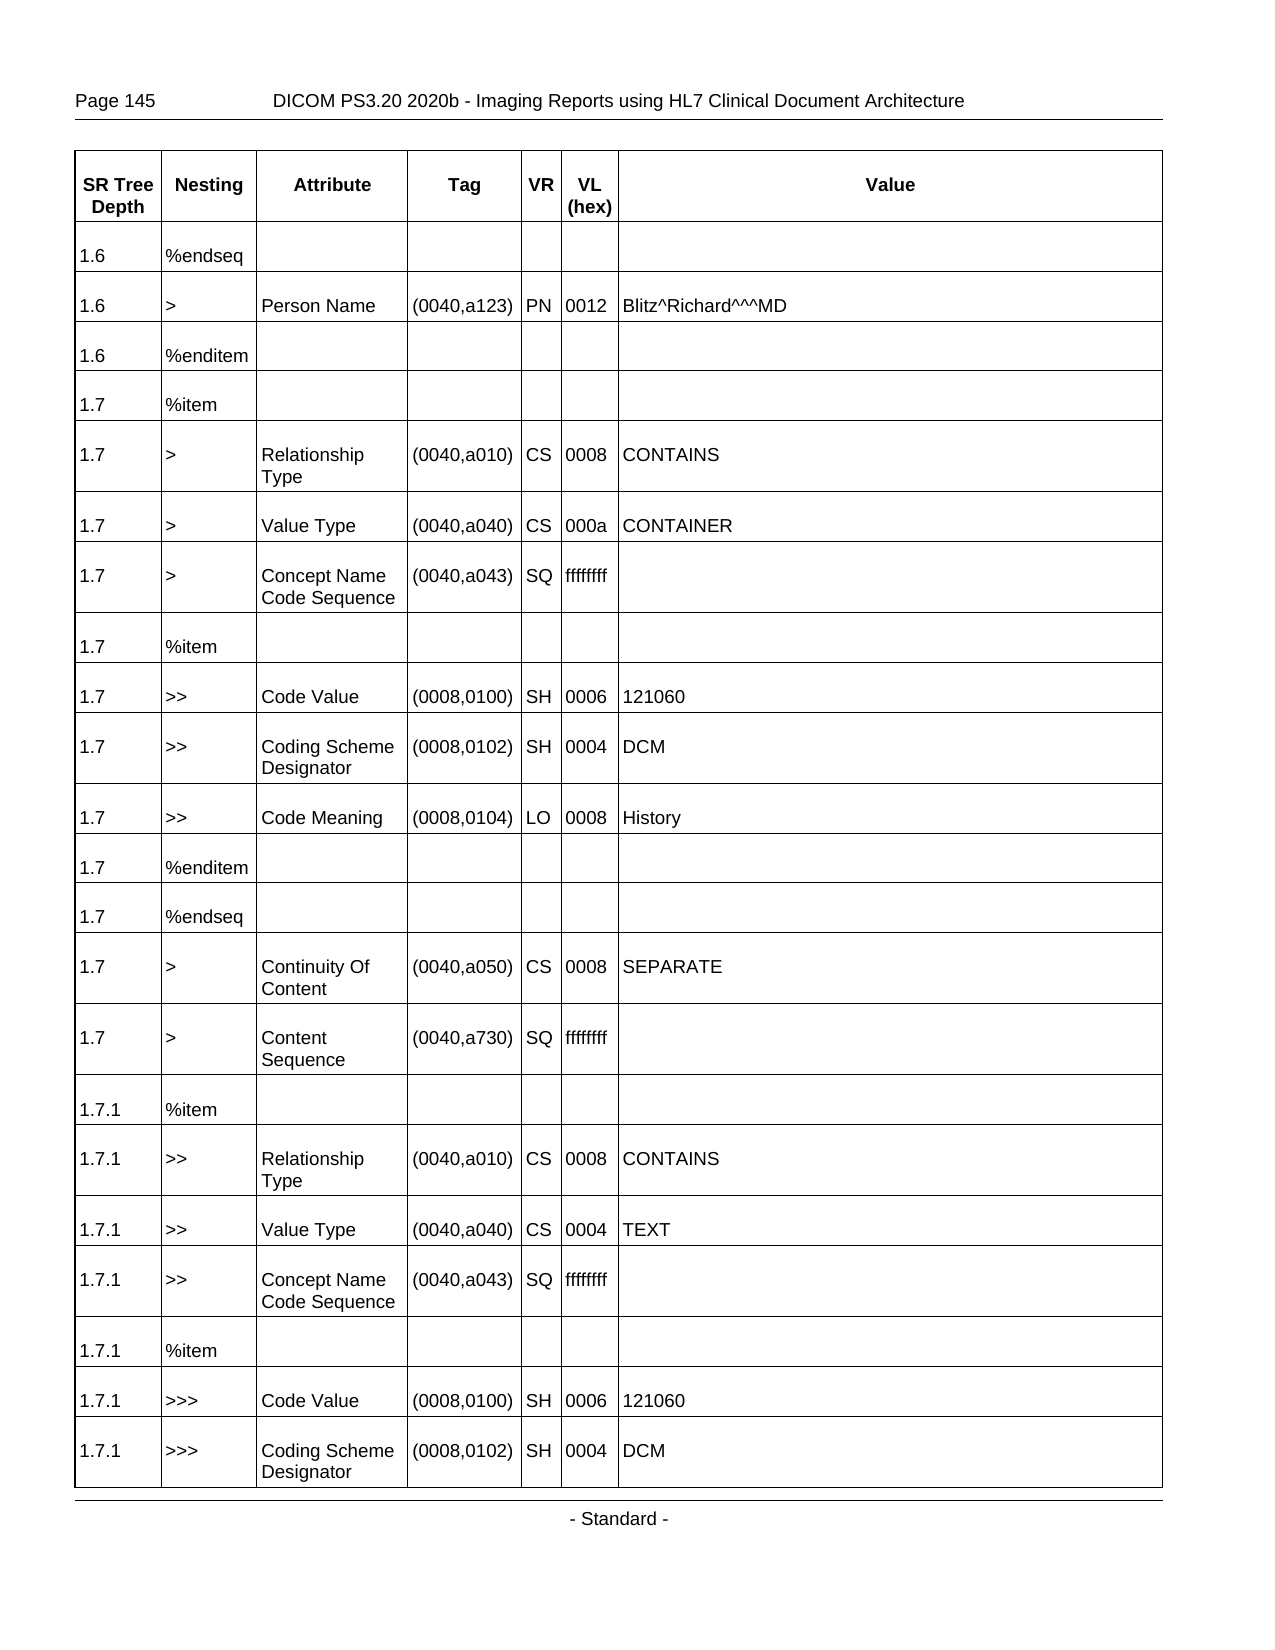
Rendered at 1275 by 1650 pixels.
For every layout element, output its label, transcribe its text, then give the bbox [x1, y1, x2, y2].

table_cell [619, 1317, 1162, 1366]
table_cell %item [162, 613, 256, 662]
table_cell SH [522, 663, 561, 712]
table_cell CONTAINS [619, 421, 1162, 491]
table_cell (0040,a043) [408, 1246, 521, 1316]
table_cell 1.7.1 [76, 1317, 161, 1366]
table_cell SQ [522, 542, 561, 612]
table_cell SQ [522, 1246, 561, 1316]
table_cell SEPARATE [619, 933, 1162, 1003]
table_cell >> [162, 1125, 256, 1195]
table_cell CONTAINER [619, 492, 1162, 541]
table_cell Code Value [257, 663, 407, 712]
table_cell LO [522, 784, 561, 832]
table_cell >> [162, 713, 256, 783]
table_cell >> [162, 1196, 256, 1245]
table_cell 1.7.1 [76, 1367, 161, 1416]
table_header Value [619, 151, 1162, 221]
table_cell (0040,a123) [408, 272, 521, 321]
table_cell [562, 222, 618, 271]
table_cell [257, 322, 407, 370]
table_cell [408, 1075, 521, 1124]
table_cell [408, 834, 521, 882]
table_cell [619, 613, 1162, 662]
table_cell 0004 [562, 713, 618, 783]
table_cell [619, 1075, 1162, 1124]
table_cell CS [522, 1125, 561, 1195]
table_cell (0008,0104) [408, 784, 521, 832]
table_cell [257, 834, 407, 882]
table_cell 1.7.1 [76, 1196, 161, 1245]
table_cell > [162, 1004, 256, 1074]
table_cell Value Type [257, 492, 407, 541]
table_cell (0040,a050) [408, 933, 521, 1003]
table_cell 1.7 [76, 784, 161, 832]
table_cell 1.7 [76, 1004, 161, 1074]
table_header Tag [408, 151, 521, 221]
table_cell (0040,a043) [408, 542, 521, 612]
table_cell > [162, 542, 256, 612]
table_cell [562, 322, 618, 370]
table_cell [562, 1075, 618, 1124]
table_cell [619, 834, 1162, 882]
table_cell [619, 1004, 1162, 1074]
table_cell Relationship Type [257, 421, 407, 491]
table_cell [562, 1317, 618, 1366]
table_cell [257, 1317, 407, 1366]
table_cell 1.7 [76, 421, 161, 491]
table_cell DCM [619, 713, 1162, 783]
table_cell %item [162, 1317, 256, 1366]
table_cell [408, 322, 521, 370]
table_cell Continuity Of Content [257, 933, 407, 1003]
table_cell 1.7.1 [76, 1246, 161, 1316]
table_cell [408, 1317, 521, 1366]
table_cell >>> [162, 1417, 256, 1487]
table_cell TEXT [619, 1196, 1162, 1245]
table_cell 0008 [562, 1125, 618, 1195]
table_cell (0008,0102) [408, 713, 521, 783]
table_cell 0006 [562, 1367, 618, 1416]
table_cell 1.7 [76, 883, 161, 932]
table_header VL (hex) [562, 151, 618, 221]
table_cell %endseq [162, 222, 256, 271]
table_cell SH [522, 1367, 561, 1416]
table_cell 0012 [562, 272, 618, 321]
table_cell >> [162, 784, 256, 832]
table_cell 1.7 [76, 492, 161, 541]
table_cell 1.7 [76, 933, 161, 1003]
table_cell Person Name [257, 272, 407, 321]
table_cell [257, 371, 407, 420]
table_cell (0040,a010) [408, 421, 521, 491]
table_cell CS [522, 1196, 561, 1245]
table_cell Concept Name Code Sequence [257, 542, 407, 612]
table_cell 121060 [619, 663, 1162, 712]
table_cell Coding Scheme Designator [257, 713, 407, 783]
table_cell Code Meaning [257, 784, 407, 832]
table_cell %item [162, 371, 256, 420]
table_cell CS [522, 492, 561, 541]
table_cell [522, 1075, 561, 1124]
table_cell %item [162, 1075, 256, 1124]
table_cell %enditem [162, 834, 256, 882]
table_cell [562, 371, 618, 420]
table_cell ffffffff [562, 1246, 618, 1316]
table_cell [522, 883, 561, 932]
table_cell (0040,a040) [408, 1196, 521, 1245]
table_cell [619, 1246, 1162, 1316]
table_cell [522, 322, 561, 370]
table_cell [522, 1317, 561, 1366]
table_cell [522, 834, 561, 882]
table_cell Blitz^Richard^^^MD [619, 272, 1162, 321]
table_cell > [162, 492, 256, 541]
table_cell (0040,a730) [408, 1004, 521, 1074]
table_cell 1.7.1 [76, 1125, 161, 1195]
table_cell [257, 883, 407, 932]
table_cell (0040,a040) [408, 492, 521, 541]
table_cell >>> [162, 1367, 256, 1416]
table_cell Concept Name Code Sequence [257, 1246, 407, 1316]
table_cell 0008 [562, 784, 618, 832]
table_cell Coding Scheme Designator [257, 1417, 407, 1487]
table_cell 0004 [562, 1196, 618, 1245]
table_cell [562, 834, 618, 882]
table_cell CS [522, 421, 561, 491]
table_cell 1.6 [76, 222, 161, 271]
table_cell [408, 371, 521, 420]
table_cell 1.6 [76, 272, 161, 321]
table_cell 000a [562, 492, 618, 541]
table_header Attribute [257, 151, 407, 221]
table_cell [562, 613, 618, 662]
table_cell ffffffff [562, 542, 618, 612]
table_cell > [162, 272, 256, 321]
table_cell 1.6 [76, 322, 161, 370]
table_cell CONTAINS [619, 1125, 1162, 1195]
table_header VR [522, 151, 561, 221]
table_cell [408, 883, 521, 932]
table_cell [619, 371, 1162, 420]
table_header Nesting [162, 151, 256, 221]
table_cell ffffffff [562, 1004, 618, 1074]
table_cell (0040,a010) [408, 1125, 521, 1195]
table_cell > [162, 933, 256, 1003]
table_cell DCM [619, 1417, 1162, 1487]
table_cell 1.7 [76, 713, 161, 783]
table_cell 121060 [619, 1367, 1162, 1416]
table_cell (0008,0100) [408, 1367, 521, 1416]
table_cell (0008,0100) [408, 663, 521, 712]
table_cell 0008 [562, 933, 618, 1003]
table_cell Content Sequence [257, 1004, 407, 1074]
table_cell 1.7 [76, 663, 161, 712]
table_cell 0006 [562, 663, 618, 712]
table_cell [619, 322, 1162, 370]
table_cell 1.7.1 [76, 1075, 161, 1124]
table_cell [619, 222, 1162, 271]
table_cell 1.7 [76, 834, 161, 882]
table_cell [408, 222, 521, 271]
table_cell Value Type [257, 1196, 407, 1245]
table_cell SH [522, 713, 561, 783]
table_cell [522, 371, 561, 420]
table_cell [257, 613, 407, 662]
table_cell [619, 883, 1162, 932]
table_cell > [162, 421, 256, 491]
table_cell 0004 [562, 1417, 618, 1487]
table_cell History [619, 784, 1162, 832]
table_cell [562, 883, 618, 932]
table_cell 0008 [562, 421, 618, 491]
table_cell 1.7.1 [76, 1417, 161, 1487]
table_cell [408, 613, 521, 662]
table_cell >> [162, 1246, 256, 1316]
table_cell [257, 1075, 407, 1124]
table_cell %endseq [162, 883, 256, 932]
table_cell PN [522, 272, 561, 321]
table_cell (0008,0102) [408, 1417, 521, 1487]
table_cell [522, 613, 561, 662]
table_cell Relationship Type [257, 1125, 407, 1195]
table_cell Code Value [257, 1367, 407, 1416]
table_cell 1.7 [76, 542, 161, 612]
table_cell >> [162, 663, 256, 712]
table_cell [257, 222, 407, 271]
table_cell [619, 542, 1162, 612]
table_cell SH [522, 1417, 561, 1487]
table_cell CS [522, 933, 561, 1003]
table_header SR Tree Depth [76, 151, 161, 221]
table_cell [522, 222, 561, 271]
table_cell SQ [522, 1004, 561, 1074]
table_cell %enditem [162, 322, 256, 370]
table_cell 1.7 [76, 613, 161, 662]
table_cell 1.7 [76, 371, 161, 420]
